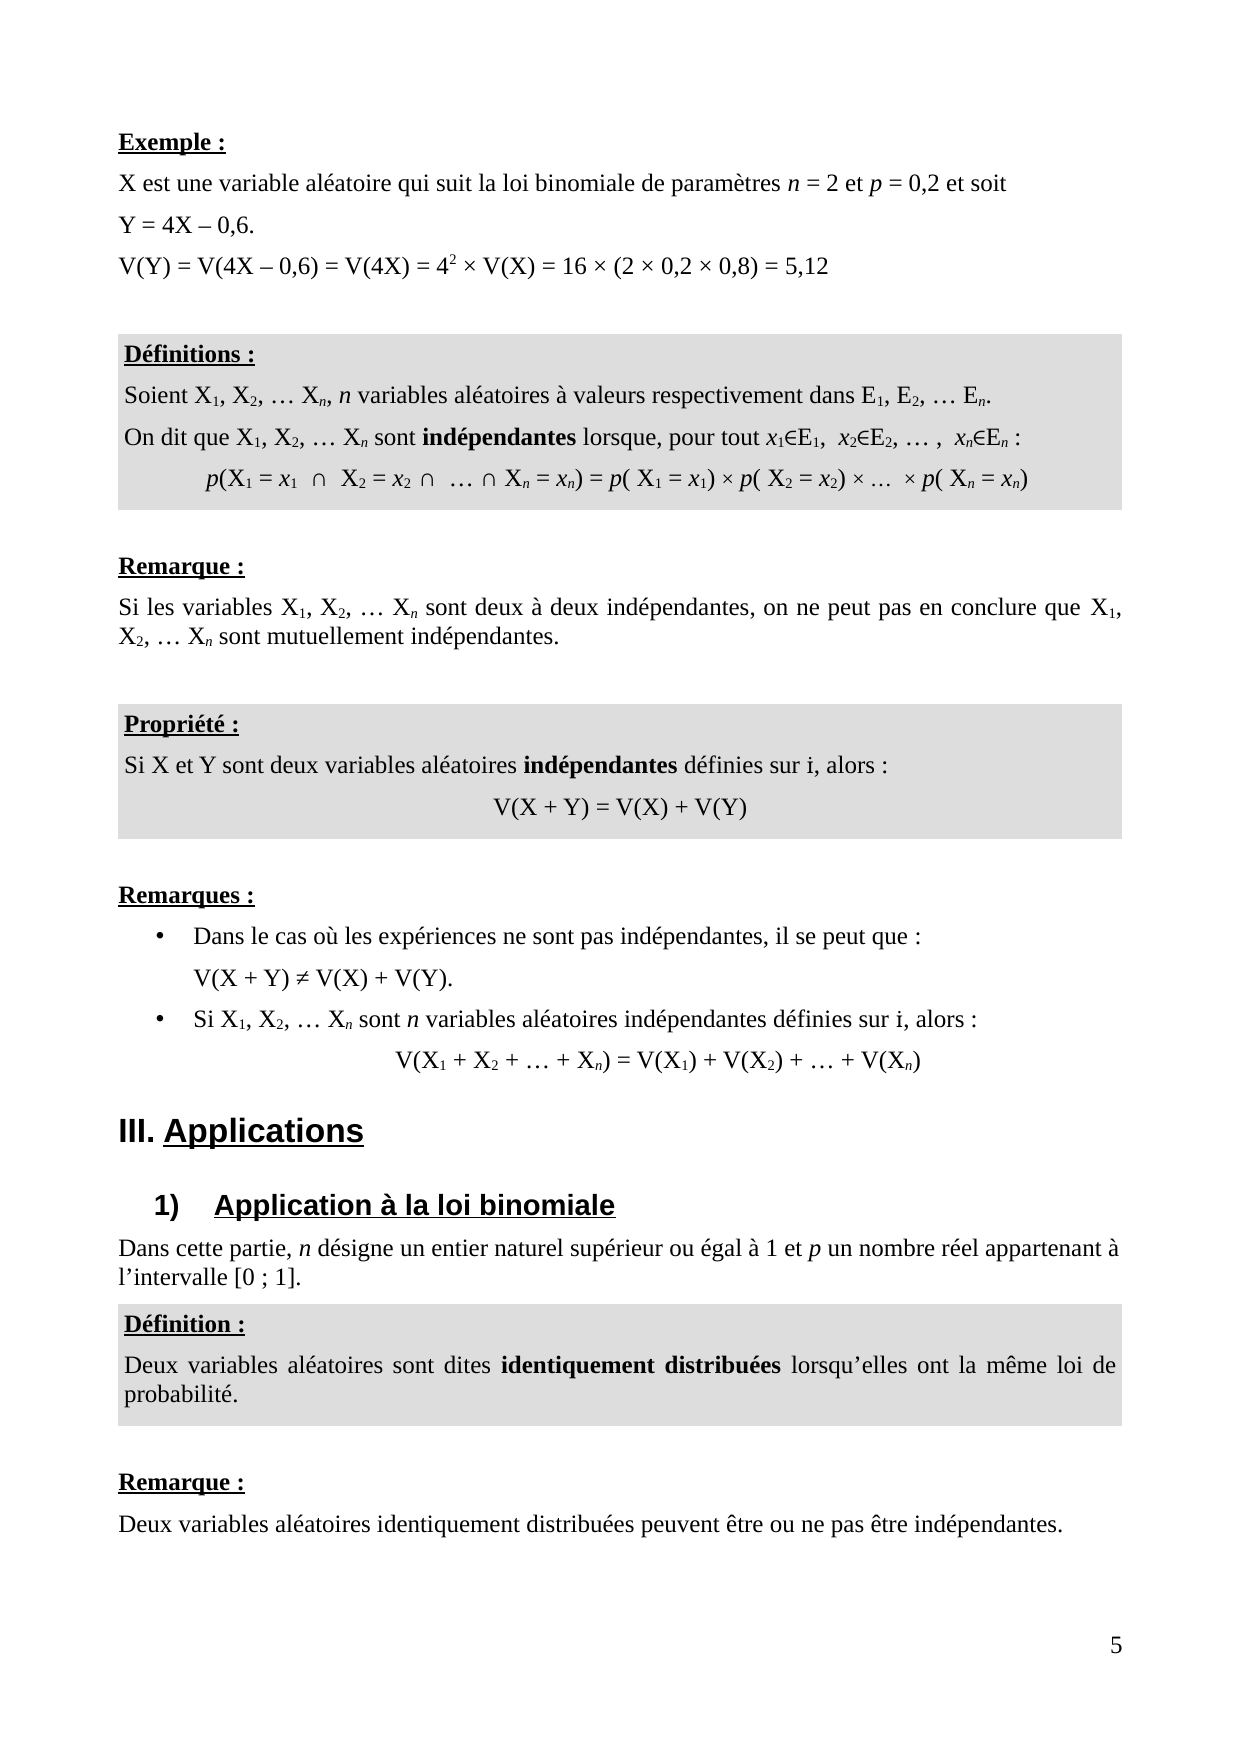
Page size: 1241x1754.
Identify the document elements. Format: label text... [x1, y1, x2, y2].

list Dans le cas où les expériences ne sont pas indépendantes, il se peut que : [156, 921, 1122, 950]
table_header Propriété : Si X et Y sont deux variables aléatoires indépendantes définies sur , alors : V(X + Y) = V(X) + V(Y) [118, 704, 1122, 839]
text Remarques : [118, 880, 1122, 909]
text V(Y) = V(4X – 0,6) = V(4X) = 42 × V(X) = 16 × (2 × 0,2 × 0,8) = 5,12 [118, 251, 1122, 280]
list Si X1, X2, … Xn sont n variables aléatoires indépendantes définies sur , alors : [156, 1004, 1122, 1033]
text Deux variables aléatoires identiquement distribuées peuvent être ou ne pas être indépendantes. [118, 1509, 1122, 1537]
table_header Définitions : Soient X1, X2, … Xn, n variables aléatoires à valeurs respectivement dans E1, E2, … En. On dit que X1, X2, … Xn sont indépendantes lorsque, pour tout x1∈E1, x2∈E2, … , xn∈En : p(X1 = x1 ∩ X2 = x2 ∩ … ∩ Xn = xn) = p( X1 = x1) × p( X2 = x2) × … × p( Xn = xn) [118, 334, 1122, 510]
text X est une variable aléatoire qui suit la loi binomiale de paramètres n = 2 et p = 0,2 et soit [118, 168, 1122, 197]
subtitle Applications [118, 1111, 1122, 1150]
text Remarque : [118, 551, 1122, 580]
text Remarque : [118, 1467, 1122, 1496]
text Dans cette partie, n désigne un entier naturel supérieur ou égal à 1 et p un nombre réel appartenant à l’intervalle [0 ; 1]. [118, 1233, 1122, 1291]
list V(X + Y) ≠ V(X) + V(Y). [156, 963, 1122, 991]
table_header Définition : Deux variables aléatoires sont dites identiquement distribuées lorsqu’elles ont la même loi de probabilité. [118, 1304, 1122, 1426]
text Si les variables X1, X2, … Xn sont deux à deux indépendantes, on ne peut pas en conclure que X1, X2, … Xn sont mutuellement indépendantes. [118, 592, 1122, 650]
list V(X1 + X2 + … + Xn) = V(X1) + V(X2) + … + V(Xn) [156, 1045, 1122, 1074]
subtitle Application à la loi binomiale [153, 1187, 1122, 1221]
text Y = 4X – 0,6. [118, 210, 1122, 238]
text Exemple : [118, 127, 1122, 156]
